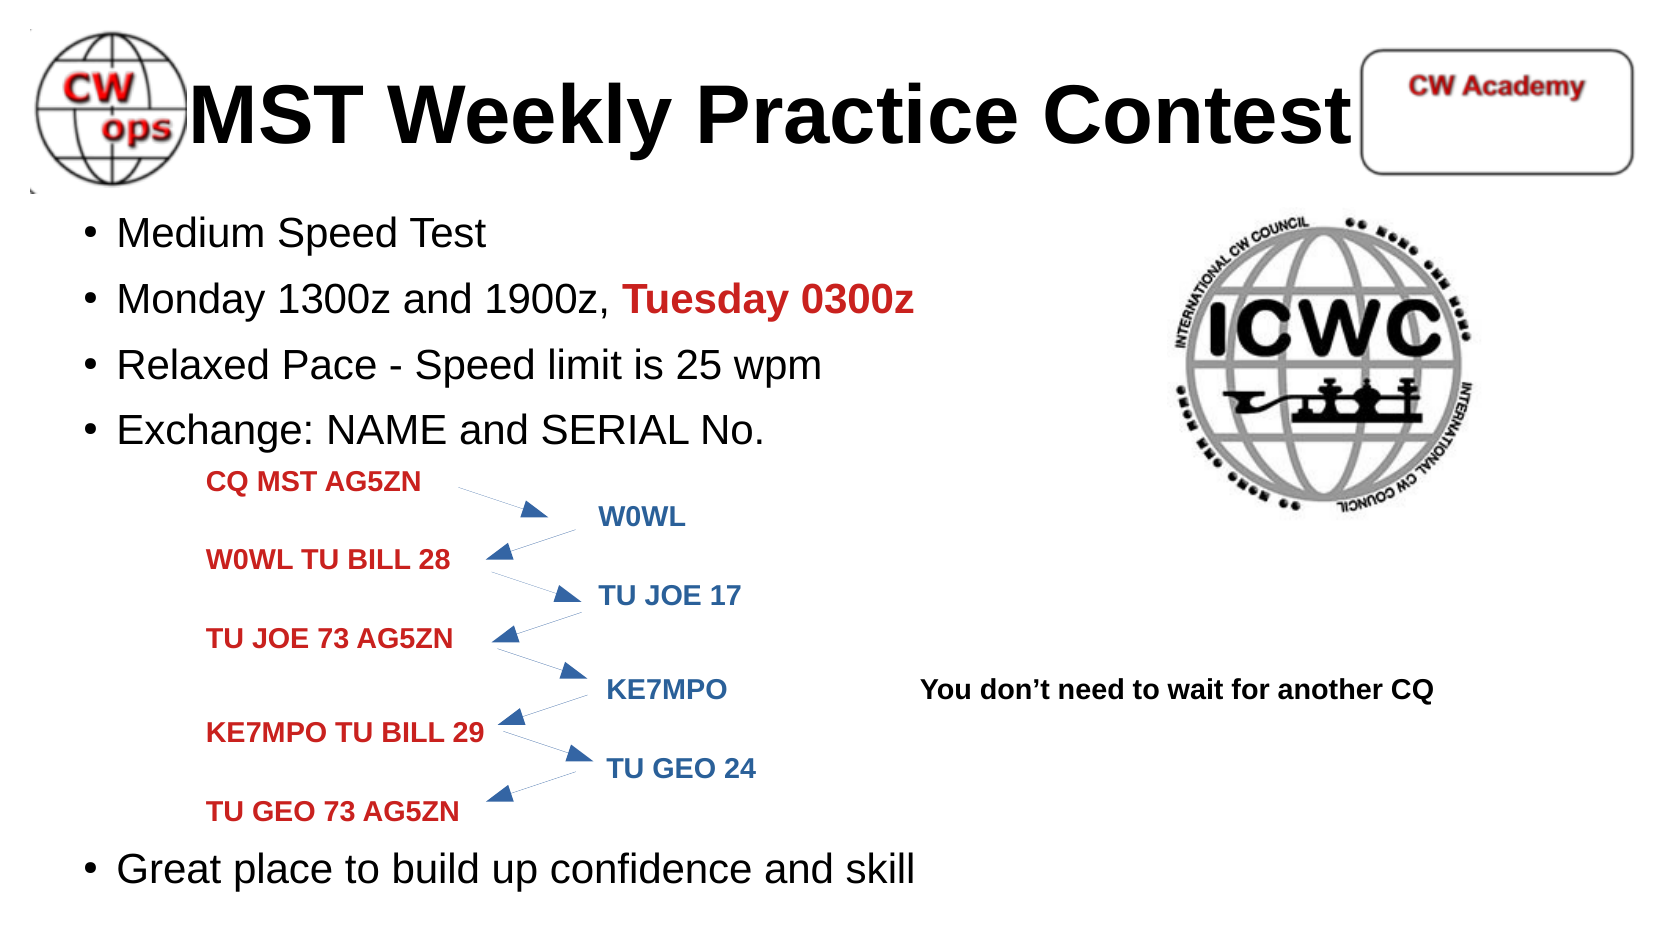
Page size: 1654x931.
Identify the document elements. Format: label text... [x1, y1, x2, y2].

picture [30, 29, 187, 37]
picture [1516, 37, 1640, 186]
list Medium Speed Test Monday 1300z and 1900z, Tuesday 0300z Relaxed Pace - Speed limit is 25 wpm Exchange: NAME and SERIAL No. CQ MST AG5ZN W0WL W0WL TU BILL 28 TU JOE 17 TU JOE 73 AG5ZN KE7MPO You don’t need to wait for another CQ KE7MPO TU BILL 29 TU GEO 24 TU GEO 73 AG5ZN Great place to build up confidence and skill [71, 210, 1561, 900]
title MST Weekly Practice Contest [26, 37, 1516, 193]
picture [1167, 207, 1486, 526]
